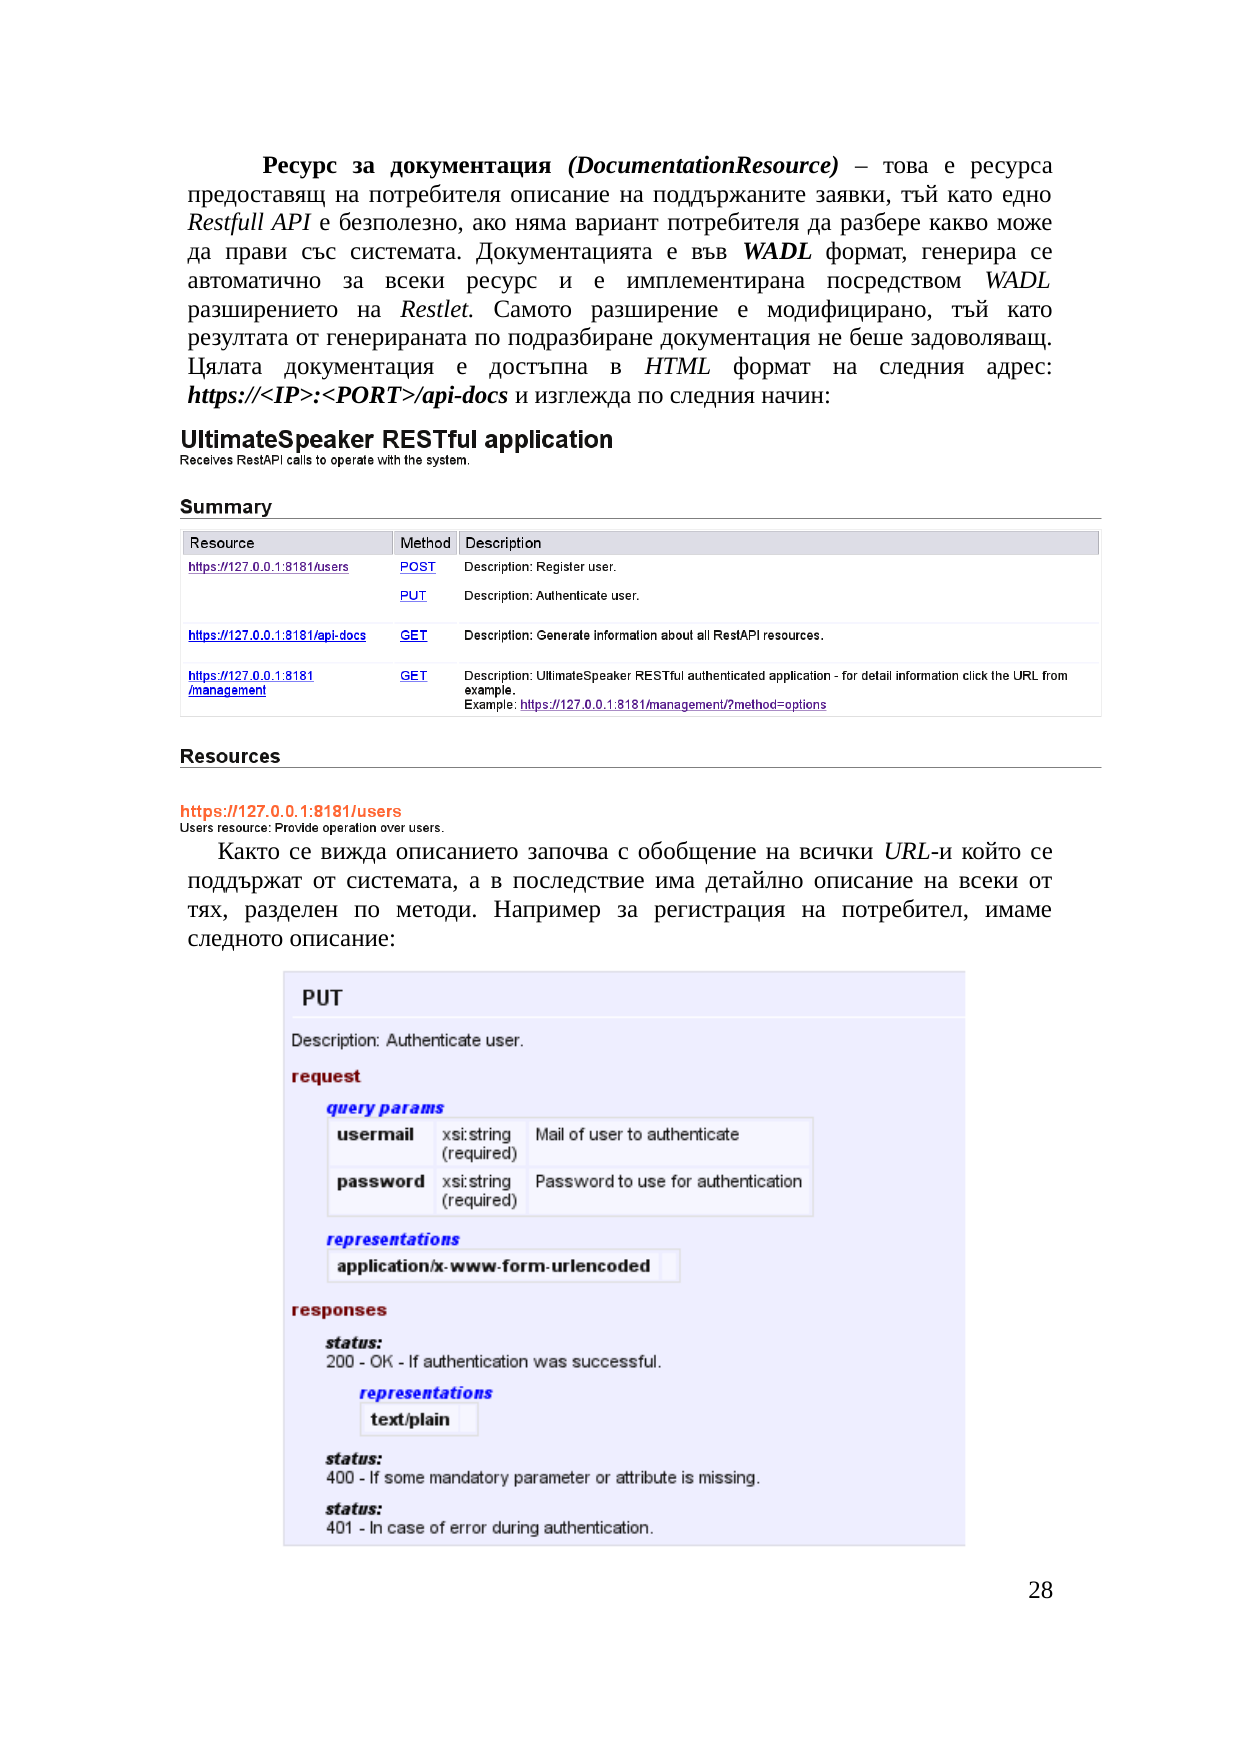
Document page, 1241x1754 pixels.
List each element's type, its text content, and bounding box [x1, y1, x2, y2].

picture [173, 423, 1107, 837]
picture [275, 966, 966, 1548]
text Както се вижда описанието започва с обобщение на всички URL-и който се поддържат от системата, а в последствие има детайлно описание на всеки от тях, разделен по методи. Например за регистрация на потребител, имаме следното описание: [187, 837, 1053, 951]
text Ресурс за документация (DocumentationResource) – това е ресурса предоставящ на потребителя описание на поддържаните заявки, тъй като едно Restfull API е безполезно, ако няма вариант потребителя да разбере какво може да прави със системата. Документацията е във WADL формат, генерира се автоматично за всеки ресурс и е имплементирана посредством WADL разширението на Restlet. Самото разширение е модифицирано, тъй като резултата от генерираната по подразбиране документация не беше задоволяващ. Цялата документация е достъпна в HTML формат на следния адрес: https://<IP>:<PORT>/api-docs и изглежда по следния начин: [187, 150, 1053, 409]
